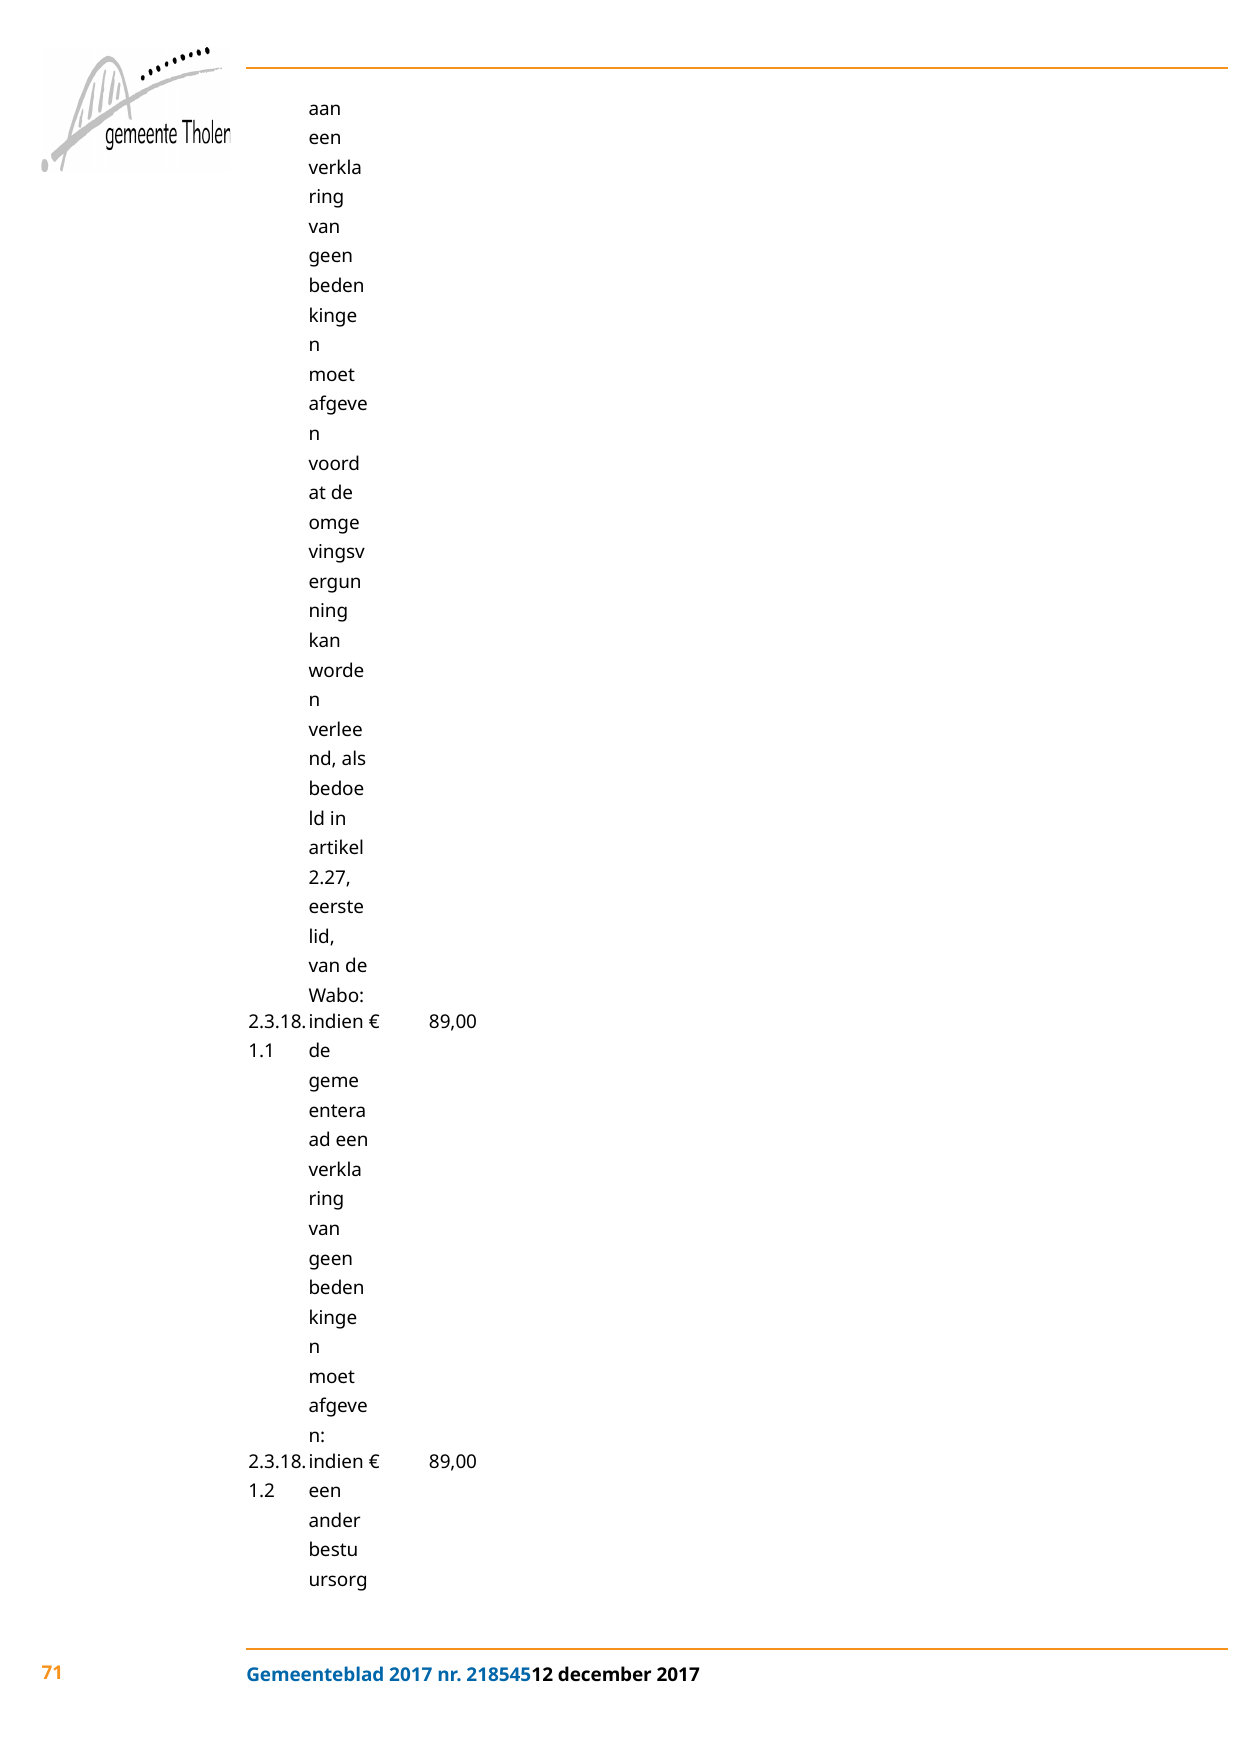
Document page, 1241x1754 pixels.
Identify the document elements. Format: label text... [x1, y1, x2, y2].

table_cell 89,00 [429, 1008, 489, 1448]
table_cell indien de gemeenteraad een verklaring van geen bedenkingen moet afgeven: [308, 1008, 368, 1448]
table_cell aan een verklaring van geen bedenkingen moet afgeven voordat de omgevingsvergunning kan worden verleend, als bedoeld in artikel 2.27, eerste lid, van de Wabo: [308, 95, 368, 1008]
table_cell € [369, 1008, 429, 1448]
table_cell indien een ander bestuursorg [308, 1448, 368, 1592]
table_cell € [369, 1448, 429, 1592]
table_cell [429, 95, 489, 1008]
table_cell 2.3.18.1.1 [248, 1008, 308, 1448]
picture [41, 47, 231, 172]
table_cell 2.3.18.1.2 [248, 1448, 308, 1592]
table_cell [369, 95, 429, 1008]
table_cell [248, 95, 308, 1008]
table_cell 89,00 [429, 1448, 489, 1592]
